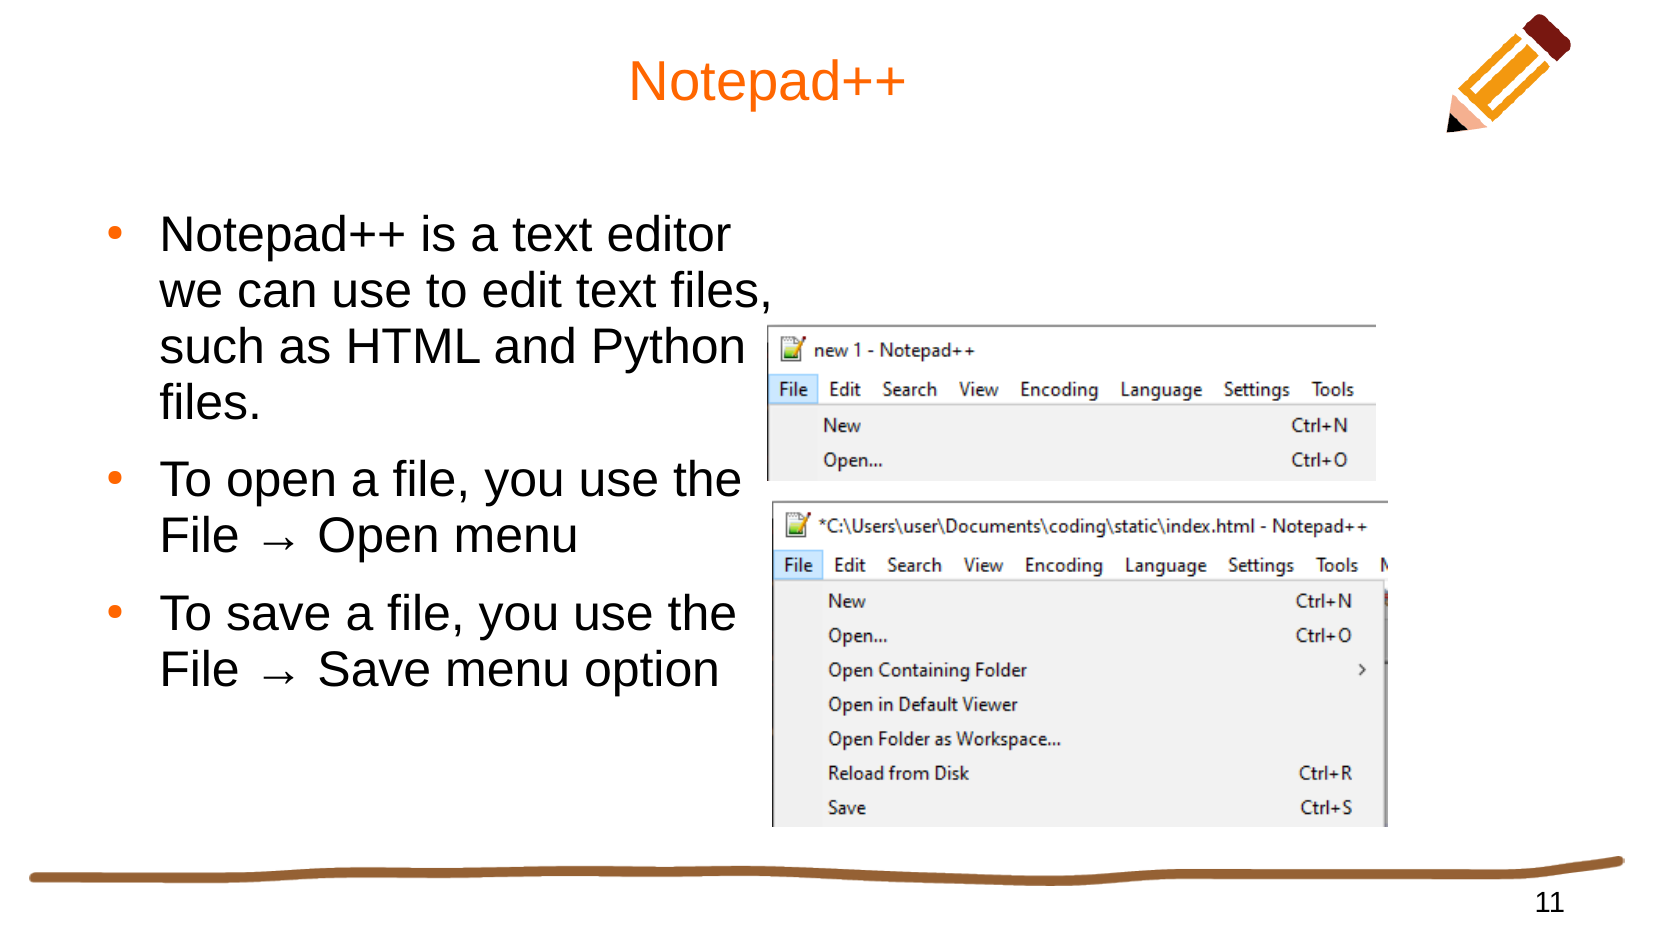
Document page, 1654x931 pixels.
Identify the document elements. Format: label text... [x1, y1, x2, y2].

picture [29, 856, 1625, 886]
list Notepad++ is a text editor we can use to edit text files, such as HTML and Python files. To open a file, you use the File → Open menu To save a file, you use the File → Save menu option [88, 206, 809, 857]
picture [767, 324, 1376, 482]
picture [1446, 14, 1571, 133]
title Notepad++ [88, 29, 1447, 133]
picture [772, 500, 1388, 827]
